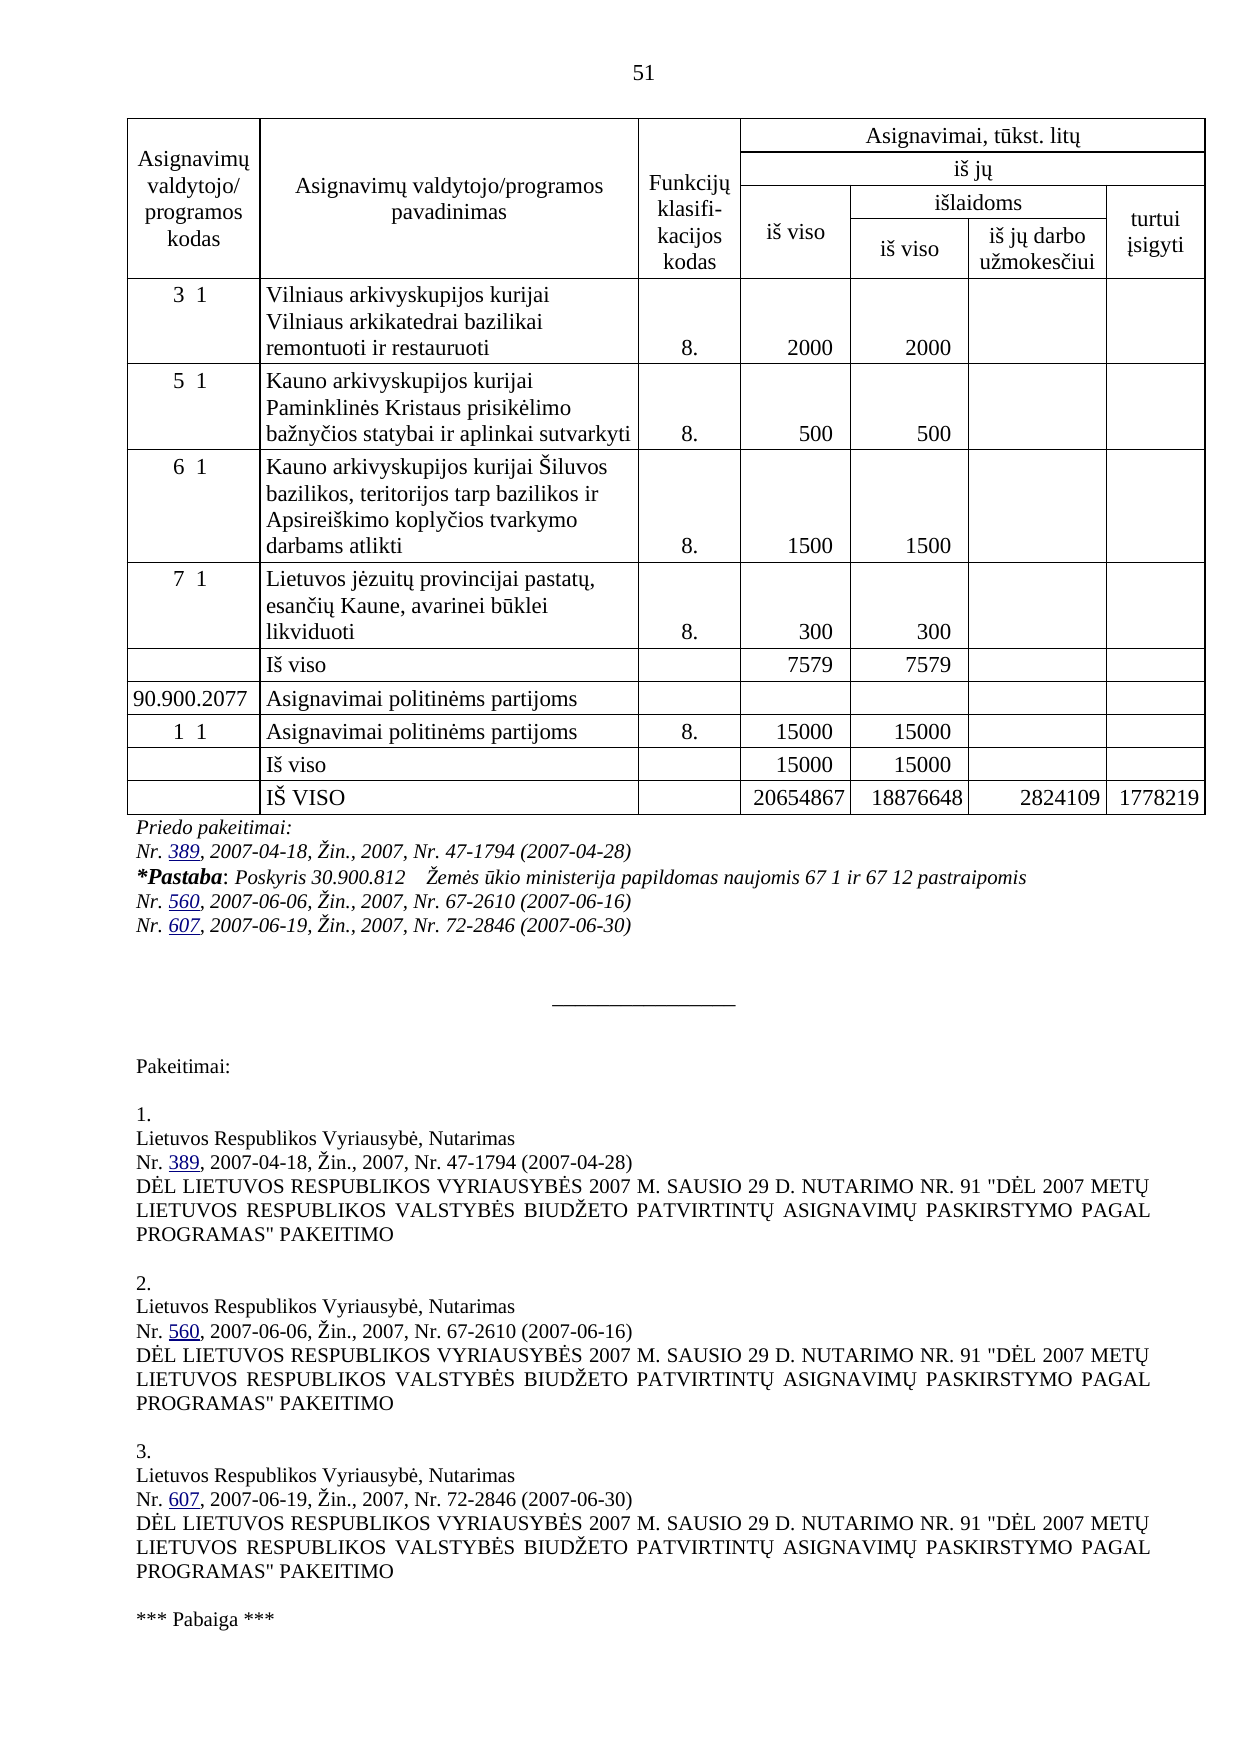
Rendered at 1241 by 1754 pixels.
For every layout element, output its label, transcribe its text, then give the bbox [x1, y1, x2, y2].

table_cell [969, 364, 1106, 449]
table_cell 15000 [741, 748, 850, 780]
text Nr. 389, 2007-04-18, Žin., 2007, Nr. 47-1794 (2007-04-28) [136, 1150, 1152, 1174]
table_header Asignavimų valdytojo/ programos kodas [128, 119, 259, 277]
table_cell Vilniaus arkivyskupijos kurijai Vilniaus arkikatedrai bazilikai remontuoti ir restauruoti [261, 279, 638, 363]
text *Pastaba: Poskyris 30.900.812 Žemės ūkio ministerija papildomas naujomis 67 1 ir 67 12 pastraipomis [136, 863, 1152, 889]
table_cell 8. [639, 279, 740, 363]
table_cell [1107, 748, 1204, 780]
table_cell [969, 563, 1106, 647]
table_cell 18876648 [851, 781, 968, 814]
table_cell turtui įsigyti [1107, 186, 1204, 277]
text *** Pabaiga *** [136, 1607, 1152, 1631]
table_cell 1 1 [128, 715, 259, 747]
text Nr. 560, 2007-06-06, Žin., 2007, Nr. 67-2610 (2007-06-16) [136, 889, 1152, 913]
text Nr. 389, 2007-04-18, Žin., 2007, Nr. 47-1794 (2007-04-28) [136, 839, 1152, 863]
table_header Asignavimų valdytojo/programos pavadinimas [261, 119, 638, 277]
table_cell Kauno arkivyskupijos kurijai Šiluvos bazilikos, teritorijos tarp bazilikos ir Apsireiškimo koplyčios tvarkymo darbams atlikti [261, 450, 638, 562]
table_cell Lietuvos jėzuitų provincijai pastatų, esančių Kaune, avarinei būklei likviduoti [261, 563, 638, 647]
table_cell 8. [639, 450, 740, 562]
table_cell 90.900.2077 [128, 682, 259, 714]
table_cell [639, 682, 740, 714]
table_cell [1107, 682, 1204, 714]
table_cell [969, 748, 1106, 780]
text 2. [136, 1270, 1152, 1294]
text DĖL LIETUVOS RESPUBLIKOS VYRIAUSYBĖS 2007 M. SAUSIO 29 D. NUTARIMO NR. 91 "DĖL 2007 METŲ LIETUVOS RESPUBLIKOS VALSTYBĖS BIUDŽETO PATVIRTINTŲ ASIGNAVIMŲ PASKIRSTYMO PAGAL PROGRAMAS" PAKEITIMO [136, 1174, 1152, 1246]
table_cell [1107, 563, 1204, 647]
table_cell Iš viso [261, 649, 638, 681]
table_cell 2000 [741, 279, 850, 363]
table_cell 2000 [851, 279, 968, 363]
table_cell 300 [741, 563, 850, 647]
table_cell Asignavimai politinėms partijoms [261, 715, 638, 747]
table_cell 15000 [741, 715, 850, 747]
table_cell 300 [851, 563, 968, 647]
table_cell [128, 649, 259, 681]
table_cell 15000 [851, 715, 968, 747]
table_cell [1107, 715, 1204, 747]
table_cell 1500 [851, 450, 968, 562]
table_cell 7579 [851, 649, 968, 681]
table_header Asignavimai, tūkst. litų [741, 119, 1204, 151]
table_cell iš viso [851, 219, 968, 277]
table_cell išlaidoms [851, 186, 1106, 218]
table_header Funkcijų klasifi­kacijos kodas [639, 119, 740, 277]
table_cell [128, 781, 259, 814]
table_cell [969, 715, 1106, 747]
text Nr. 607, 2007-06-19, Žin., 2007, Nr. 72-2846 (2007-06-30) [136, 913, 1152, 937]
table_cell 8. [639, 715, 740, 747]
table_cell iš jų [741, 153, 1204, 184]
table_cell [851, 682, 968, 714]
table_cell [969, 649, 1106, 681]
text –––––––––––––––– [136, 990, 1152, 1016]
table_cell [741, 682, 850, 714]
table_cell [639, 748, 740, 780]
table_cell [1107, 364, 1204, 449]
text DĖL LIETUVOS RESPUBLIKOS VYRIAUSYBĖS 2007 M. SAUSIO 29 D. NUTARIMO NR. 91 "DĖL 2007 METŲ LIETUVOS RESPUBLIKOS VALSTYBĖS BIUDŽETO PATVIRTINTŲ ASIGNAVIMŲ PASKIRSTYMO PAGAL PROGRAMAS" PAKEITIMO [136, 1511, 1152, 1583]
table_cell 15000 [851, 748, 968, 780]
table_cell 7579 [741, 649, 850, 681]
table_cell [1107, 450, 1204, 562]
table_cell [639, 781, 740, 814]
table_cell [969, 682, 1106, 714]
table_cell [1107, 649, 1204, 681]
table_cell 5 1 [128, 364, 259, 449]
table_cell Asignavimai politinėms partijoms [261, 682, 638, 714]
table_cell 3 1 [128, 279, 259, 363]
table_cell IŠ VISO [261, 781, 638, 814]
table_cell 6 1 [128, 450, 259, 562]
table_cell iš jų darbo užmokesčiui [969, 219, 1106, 277]
table_cell [969, 450, 1106, 562]
text DĖL LIETUVOS RESPUBLIKOS VYRIAUSYBĖS 2007 M. SAUSIO 29 D. NUTARIMO NR. 91 "DĖL 2007 METŲ LIETUVOS RESPUBLIKOS VALSTYBĖS BIUDŽETO PATVIRTINTŲ ASIGNAVIMŲ PASKIRSTYMO PAGAL PROGRAMAS" PAKEITIMO [136, 1343, 1152, 1415]
table_cell 500 [851, 364, 968, 449]
text Lietuvos Respublikos Vyriausybė, Nutarimas [136, 1463, 1152, 1487]
table_cell 8. [639, 364, 740, 449]
table_cell [639, 649, 740, 681]
table_cell 1500 [741, 450, 850, 562]
table_cell iš viso [741, 186, 850, 277]
table_cell 8. [639, 563, 740, 647]
table_cell [1107, 279, 1204, 363]
table_cell 20654867 [741, 781, 850, 814]
table_cell 2824109 [969, 781, 1106, 814]
text Nr. 607, 2007-06-19, Žin., 2007, Nr. 72-2846 (2007-06-30) [136, 1487, 1152, 1511]
text Pakeitimai: [136, 1054, 1152, 1078]
table_cell 1778219 [1107, 781, 1204, 814]
table_cell [128, 748, 259, 780]
text 1. [136, 1102, 1152, 1126]
table_cell Iš viso [261, 748, 638, 780]
table_cell 7 1 [128, 563, 259, 647]
text Priedo pakeitimai: [136, 815, 1152, 839]
table_cell Kauno arkivyskupijos kurijai Paminklinės Kristaus prisikėlimo bažnyčios statybai ir aplinkai sutvarkyti [261, 364, 638, 449]
text Lietuvos Respublikos Vyriausybė, Nutarimas [136, 1294, 1152, 1318]
text Nr. 560, 2007-06-06, Žin., 2007, Nr. 67-2610 (2007-06-16) [136, 1318, 1152, 1343]
text 3. [136, 1439, 1152, 1463]
text Lietuvos Respublikos Vyriausybė, Nutarimas [136, 1126, 1152, 1150]
table_cell 500 [741, 364, 850, 449]
table_cell [969, 279, 1106, 363]
